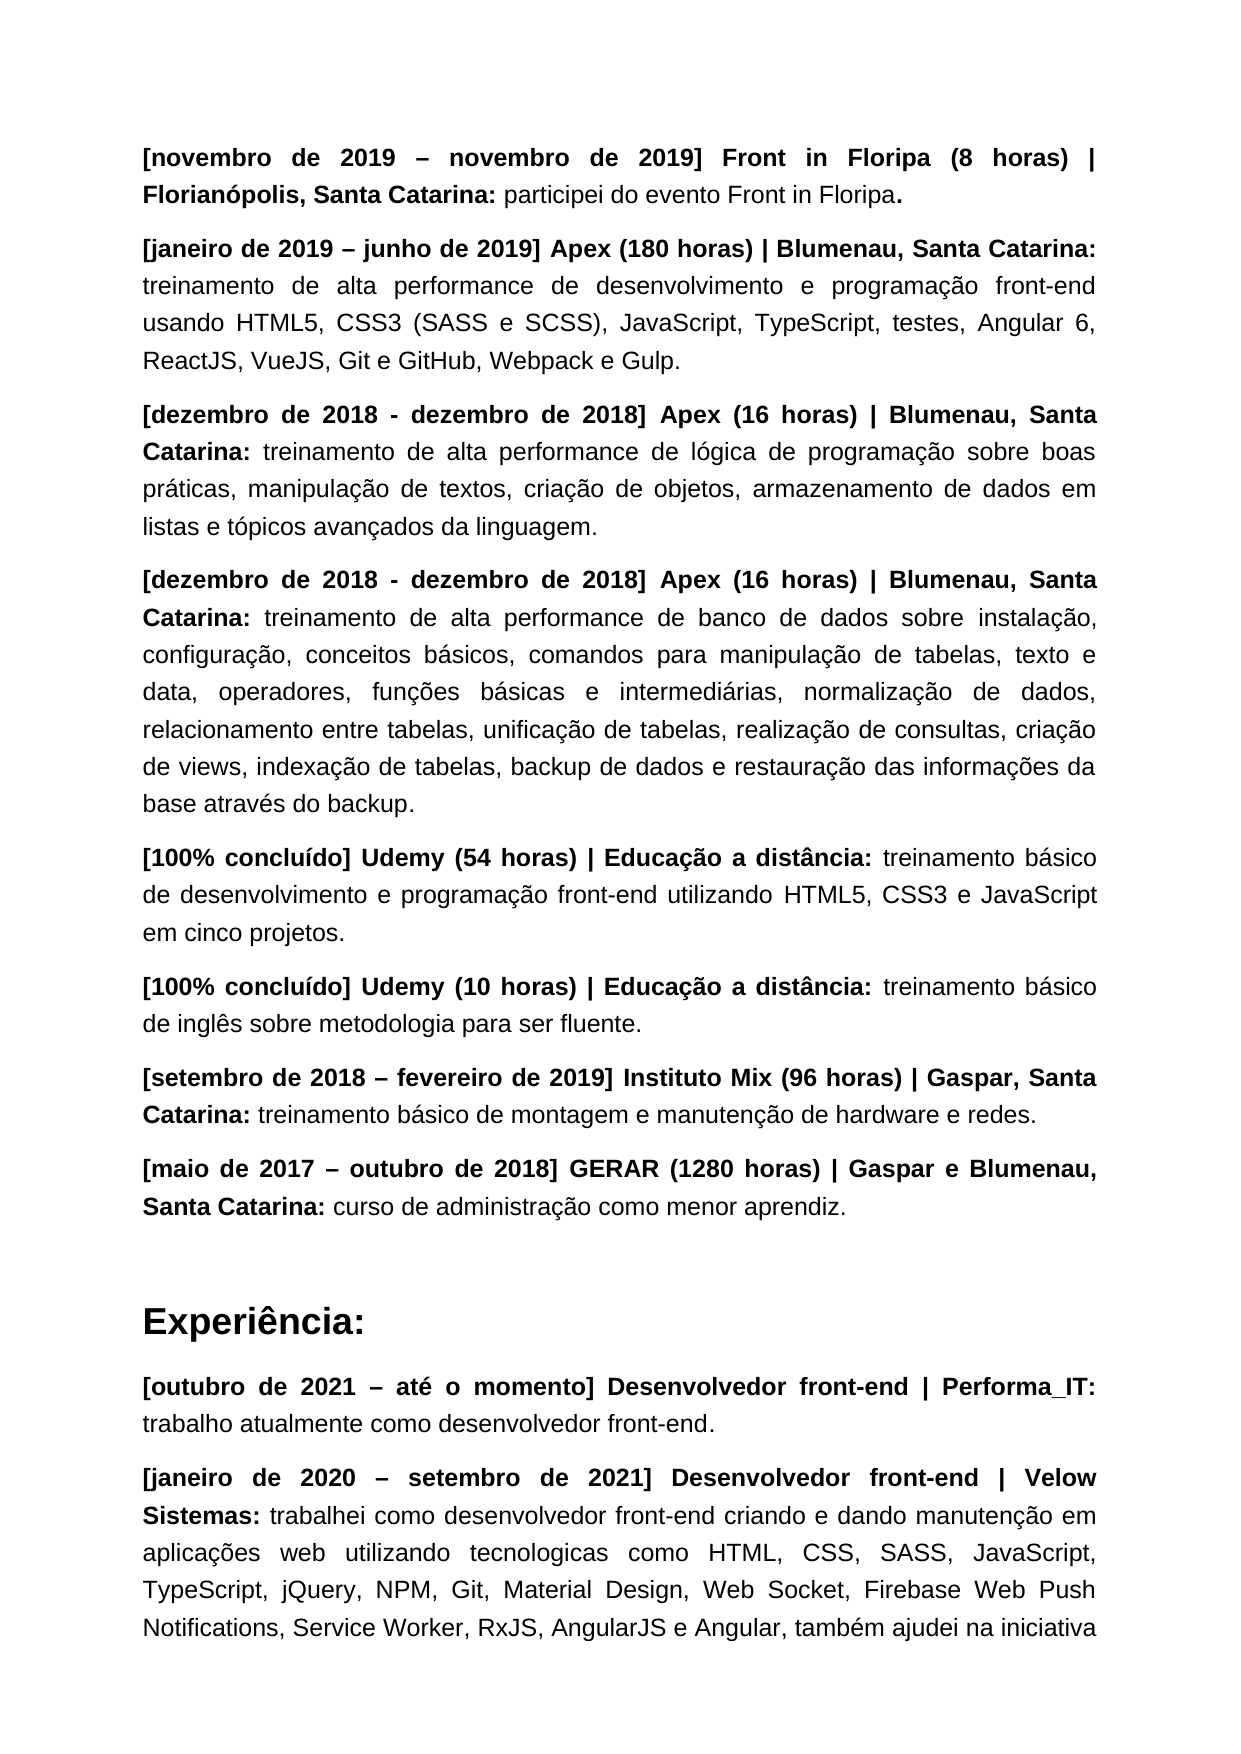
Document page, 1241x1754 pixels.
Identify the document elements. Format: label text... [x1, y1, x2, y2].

text [outubro de 2021 – até o momento] Desenvolvedor front-end | Performa_IT: trabalho atualmente como desenvolvedor front-end. [142, 1372, 1098, 1438]
text [janeiro de 2019 – junho de 2019] Apex (180 horas) | Blumenau, Santa Catarina: treinamento de alta performance de desenvolvimento e programação front-end usando HTML5, CSS3 (SASS e SCSS), JavaScript, TypeScript, testes, Angular 6, ReactJS, VueJS, Git e GitHub, Webpack e Gulp. [142, 234, 1098, 374]
text [100% concluído] Udemy (54 horas) | Educação a distância: treinamento básico de desenvolvimento e programação front-end utilizando HTML5, CSS3 e JavaScript em cinco projetos. [142, 843, 1098, 946]
text [setembro de 2018 – fevereiro de 2019] Instituto Mix (96 horas) | Gaspar, Santa Catarina: treinamento básico de montagem e manutenção de hardware e redes. [142, 1063, 1098, 1129]
text [100% concluído] Udemy (10 horas) | Educação a distância: treinamento básico de inglês sobre metodologia para ser fluente. [142, 972, 1098, 1038]
text [dezembro de 2018 - dezembro de 2018] Apex (16 horas) | Blumenau, Santa Catarina: treinamento de alta performance de banco de dados sobre instalação, configuração, conceitos básicos, comandos para manipulação de tabelas, texto e data, operadores, funções básicas e intermediárias, normalização de dados, relacionamento entre tabelas, unificação de tabelas, realização de consultas, criação de views, indexação de tabelas, backup de dados e restauração das informações da base através do backup. [142, 565, 1098, 818]
text Experiência: [142, 1299, 1098, 1342]
text [maio de 2017 – outubro de 2018] GERAR (1280 horas) | Gaspar e Blumenau, Santa Catarina: curso de administração como menor aprendiz. [142, 1154, 1098, 1220]
text [dezembro de 2018 - dezembro de 2018] Apex (16 horas) | Blumenau, Santa Catarina: treinamento de alta performance de lógica de programação sobre boas práticas, manipulação de textos, criação de objetos, armazenamento de dados em listas e tópicos avançados da linguagem. [142, 399, 1098, 540]
text [janeiro de 2020 – setembro de 2021] Desenvolvedor front-end | Velow Sistemas: trabalhei como desenvolvedor front-end criando e dando manutenção em aplicações web utilizando tecnologicas como HTML, CSS, SASS, JavaScript, TypeScript, jQuery, NPM, Git, Material Design, Web Socket, Firebase Web Push Notifications, Service Worker, RxJS, AngularJS e Angular, também ajudei na iniciativa [142, 1463, 1098, 1641]
text [novembro de 2019 – novembro de 2019] Front in Floripa (8 horas) | Florianópolis, Santa Catarina: participei do evento Front in Floripa. [142, 142, 1098, 208]
